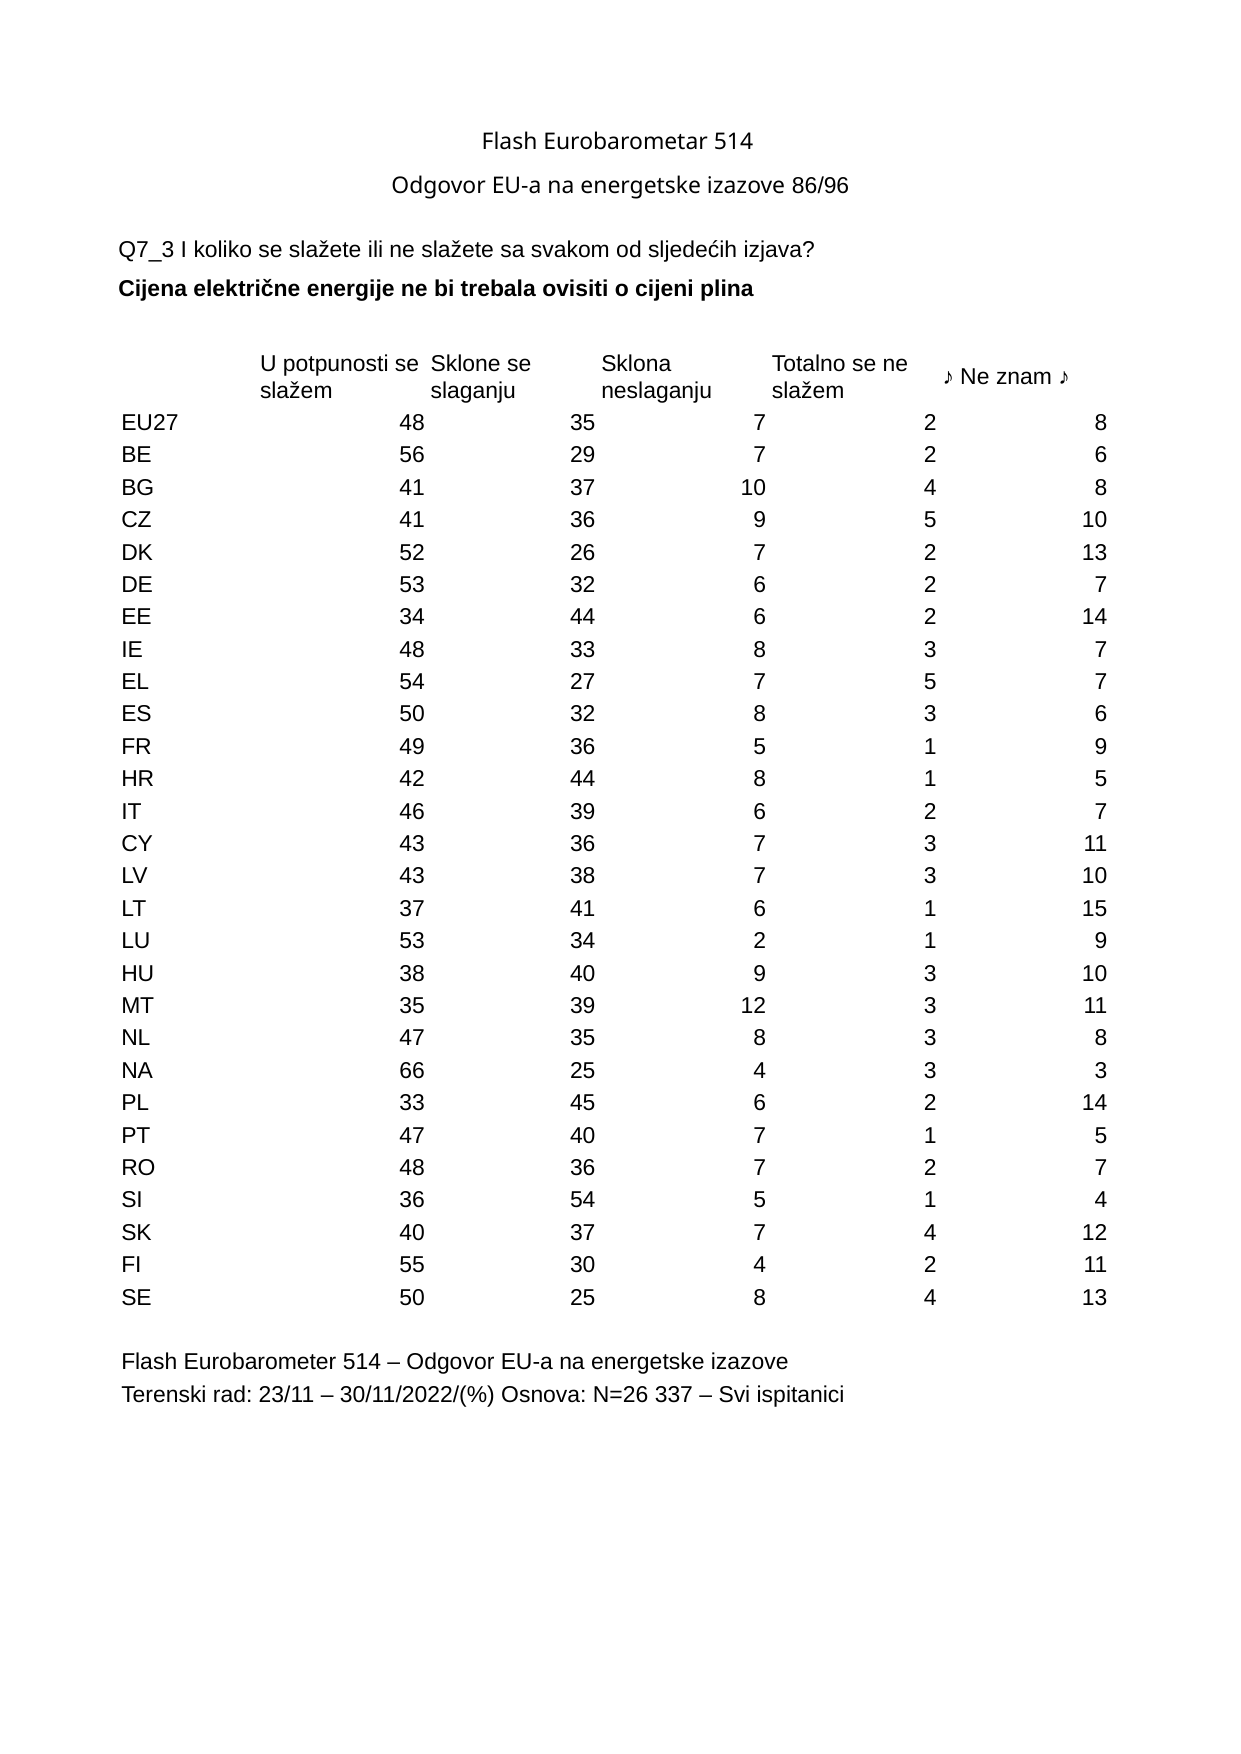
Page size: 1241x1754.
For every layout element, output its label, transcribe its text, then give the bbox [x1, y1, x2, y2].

table_cell 26 [428, 535, 598, 568]
table_cell 6 [939, 438, 1110, 471]
table_cell [118, 1313, 257, 1345]
table_cell 41 [257, 503, 427, 535]
table_cell 48 [257, 633, 427, 665]
table_cell 2 [769, 600, 939, 633]
table_cell 5 [598, 1183, 769, 1216]
table_cell 48 [257, 406, 427, 438]
table_cell 15 [939, 892, 1110, 924]
table_cell MT [118, 989, 257, 1021]
table_cell DE [118, 568, 257, 600]
table_cell 42 [257, 762, 427, 794]
table_cell 1 [769, 730, 939, 762]
table_cell EL [118, 665, 257, 697]
table_cell 37 [428, 471, 598, 503]
table_cell 46 [257, 795, 427, 827]
table_cell EU27 [118, 406, 257, 438]
table_cell [769, 1313, 939, 1345]
table_cell 6 [598, 892, 769, 924]
table_cell 48 [257, 1151, 427, 1183]
table_cell RO [118, 1151, 257, 1183]
table_cell LT [118, 892, 257, 924]
table_cell 40 [428, 957, 598, 989]
table_cell SE [118, 1281, 257, 1313]
table_cell CY [118, 827, 257, 859]
table_cell 9 [598, 503, 769, 535]
table_cell 5 [769, 665, 939, 697]
table_cell 3 [769, 698, 939, 730]
table_cell 7 [598, 1151, 769, 1183]
table_cell 35 [428, 406, 598, 438]
table_cell 36 [428, 827, 598, 859]
table_cell LU [118, 924, 257, 957]
table_cell 8 [939, 471, 1110, 503]
table_cell 7 [598, 859, 769, 892]
table_cell 3 [769, 1054, 939, 1086]
table_cell 6 [598, 568, 769, 600]
table_cell 2 [769, 535, 939, 568]
table_cell 47 [257, 1021, 427, 1054]
table_cell 44 [428, 762, 598, 794]
table_cell 4 [939, 1183, 1110, 1216]
table_cell 38 [257, 957, 427, 989]
table_cell DK [118, 535, 257, 568]
table_cell SK [118, 1216, 257, 1248]
table_cell 32 [428, 698, 598, 730]
table_cell 35 [428, 1021, 598, 1054]
table_cell 3 [939, 1054, 1110, 1086]
table_cell 39 [428, 989, 598, 1021]
table_cell [939, 1313, 1110, 1345]
table_cell 7 [939, 795, 1110, 827]
table_cell HU [118, 957, 257, 989]
table_cell 14 [939, 1086, 1110, 1118]
table_cell 4 [598, 1248, 769, 1281]
table_header Sklone se slaganju [428, 347, 598, 406]
table_cell 2 [769, 568, 939, 600]
table_cell IE [118, 633, 257, 665]
table_cell 5 [598, 730, 769, 762]
table_cell 38 [428, 859, 598, 892]
table_cell 8 [939, 1021, 1110, 1054]
table_cell 9 [939, 730, 1110, 762]
table_cell 2 [769, 1248, 939, 1281]
table_cell 5 [939, 762, 1110, 794]
table_cell 40 [257, 1216, 427, 1248]
table_cell 8 [598, 633, 769, 665]
table_cell 13 [939, 535, 1110, 568]
table_cell [598, 1313, 769, 1345]
table_header U potpunosti se slažem [257, 347, 427, 406]
table_cell CZ [118, 503, 257, 535]
table_cell 12 [939, 1216, 1110, 1248]
table_cell NA [118, 1054, 257, 1086]
table_cell 1 [769, 762, 939, 794]
table_cell 49 [257, 730, 427, 762]
table_cell 41 [257, 471, 427, 503]
table_cell 10 [939, 957, 1110, 989]
table_cell 54 [428, 1183, 598, 1216]
table_cell 54 [257, 665, 427, 697]
table_cell 35 [257, 989, 427, 1021]
table_cell 33 [257, 1086, 427, 1118]
table_cell 33 [428, 633, 598, 665]
table_cell 36 [428, 730, 598, 762]
table_cell LV [118, 859, 257, 892]
table_cell 7 [939, 633, 1110, 665]
table_cell 47 [257, 1119, 427, 1151]
table_cell 7 [598, 438, 769, 471]
table_cell 25 [428, 1281, 598, 1313]
table_cell 37 [257, 892, 427, 924]
table_cell 36 [257, 1183, 427, 1216]
table_cell 4 [769, 1281, 939, 1313]
table_cell 56 [257, 438, 427, 471]
table_cell 40 [428, 1119, 598, 1151]
table_cell HR [118, 762, 257, 794]
table_cell 7 [598, 827, 769, 859]
table_header Sklona neslaganju [598, 347, 769, 406]
table_cell 14 [939, 600, 1110, 633]
table_cell 3 [769, 957, 939, 989]
table_cell 4 [769, 471, 939, 503]
table_cell 55 [257, 1248, 427, 1281]
table_cell 3 [769, 827, 939, 859]
table_cell 4 [598, 1054, 769, 1086]
table_cell 10 [939, 503, 1110, 535]
table_cell 53 [257, 924, 427, 957]
table_cell 6 [939, 698, 1110, 730]
table_cell 8 [939, 406, 1110, 438]
table_cell 1 [769, 924, 939, 957]
table_cell 66 [257, 1054, 427, 1086]
table_cell FI [118, 1248, 257, 1281]
table_header ♪ Ne znam ♪ [939, 347, 1110, 406]
table_cell 13 [939, 1281, 1110, 1313]
table_cell [428, 1313, 598, 1345]
table_cell 25 [428, 1054, 598, 1086]
table_cell 2 [769, 1086, 939, 1118]
table_cell 34 [428, 924, 598, 957]
table_cell 7 [598, 665, 769, 697]
table_cell 8 [598, 1281, 769, 1313]
table_cell SI [118, 1183, 257, 1216]
table_cell 2 [769, 438, 939, 471]
table_cell 3 [769, 1021, 939, 1054]
text Q7_3 I koliko se slažete ili ne slažete sa svakom od sljedećih izjava? [118, 236, 1122, 262]
table_cell 43 [257, 827, 427, 859]
table_cell 53 [257, 568, 427, 600]
table_cell 5 [769, 503, 939, 535]
table_cell 9 [598, 957, 769, 989]
table_cell 3 [769, 859, 939, 892]
table_cell Flash Eurobarometer 514 – Odgovor EU-a na energetske izazove [118, 1345, 1110, 1378]
table_cell 12 [598, 989, 769, 1021]
table_cell FR [118, 730, 257, 762]
table_cell 8 [598, 1021, 769, 1054]
table_cell 8 [598, 762, 769, 794]
table_cell 11 [939, 827, 1110, 859]
table_cell 10 [939, 859, 1110, 892]
table_cell 36 [428, 1151, 598, 1183]
table_cell 2 [598, 924, 769, 957]
table_cell NL [118, 1021, 257, 1054]
table_cell ES [118, 698, 257, 730]
table_cell 7 [939, 665, 1110, 697]
table_cell 45 [428, 1086, 598, 1118]
table_cell 30 [428, 1248, 598, 1281]
table_cell 2 [769, 406, 939, 438]
table_cell 10 [598, 471, 769, 503]
table_cell 6 [598, 600, 769, 633]
table_cell 52 [257, 535, 427, 568]
table_cell PL [118, 1086, 257, 1118]
table_cell 32 [428, 568, 598, 600]
table_cell 1 [769, 1183, 939, 1216]
table_cell 7 [598, 406, 769, 438]
table_cell 27 [428, 665, 598, 697]
table_cell 11 [939, 1248, 1110, 1281]
table_cell 34 [257, 600, 427, 633]
table_cell 7 [598, 1216, 769, 1248]
table_cell 50 [257, 698, 427, 730]
table_cell [257, 1313, 427, 1345]
table_cell 36 [428, 503, 598, 535]
table_cell BE [118, 438, 257, 471]
table_cell 9 [939, 924, 1110, 957]
table_cell 3 [769, 989, 939, 1021]
table_cell BG [118, 471, 257, 503]
table_cell 41 [428, 892, 598, 924]
table_cell 3 [769, 633, 939, 665]
table_cell 11 [939, 989, 1110, 1021]
table_cell IT [118, 795, 257, 827]
table_cell EE [118, 600, 257, 633]
table_cell 37 [428, 1216, 598, 1248]
table_cell Terenski rad: 23/11 – 30/11/2022/(%) Osnova: N=26 337 – Svi ispitanici [118, 1378, 1110, 1410]
table_cell 4 [769, 1216, 939, 1248]
table_cell 7 [598, 535, 769, 568]
table_cell 44 [428, 600, 598, 633]
table_cell 5 [939, 1119, 1110, 1151]
table_cell 39 [428, 795, 598, 827]
table_cell 7 [939, 568, 1110, 600]
table_cell 29 [428, 438, 598, 471]
table_cell 6 [598, 795, 769, 827]
table_cell 2 [769, 795, 939, 827]
text Cijena električne energije ne bi trebala ovisiti o cijeni plina [118, 275, 1122, 302]
table_cell 8 [598, 698, 769, 730]
table_cell 43 [257, 859, 427, 892]
table_cell 1 [769, 892, 939, 924]
table_cell 7 [939, 1151, 1110, 1183]
table_header [118, 347, 257, 406]
table_header Totalno se ne slažem [769, 347, 939, 406]
table_cell 2 [769, 1151, 939, 1183]
table_cell PT [118, 1119, 257, 1151]
table_cell 6 [598, 1086, 769, 1118]
table_cell 7 [598, 1119, 769, 1151]
table_cell 50 [257, 1281, 427, 1313]
table_cell 1 [769, 1119, 939, 1151]
